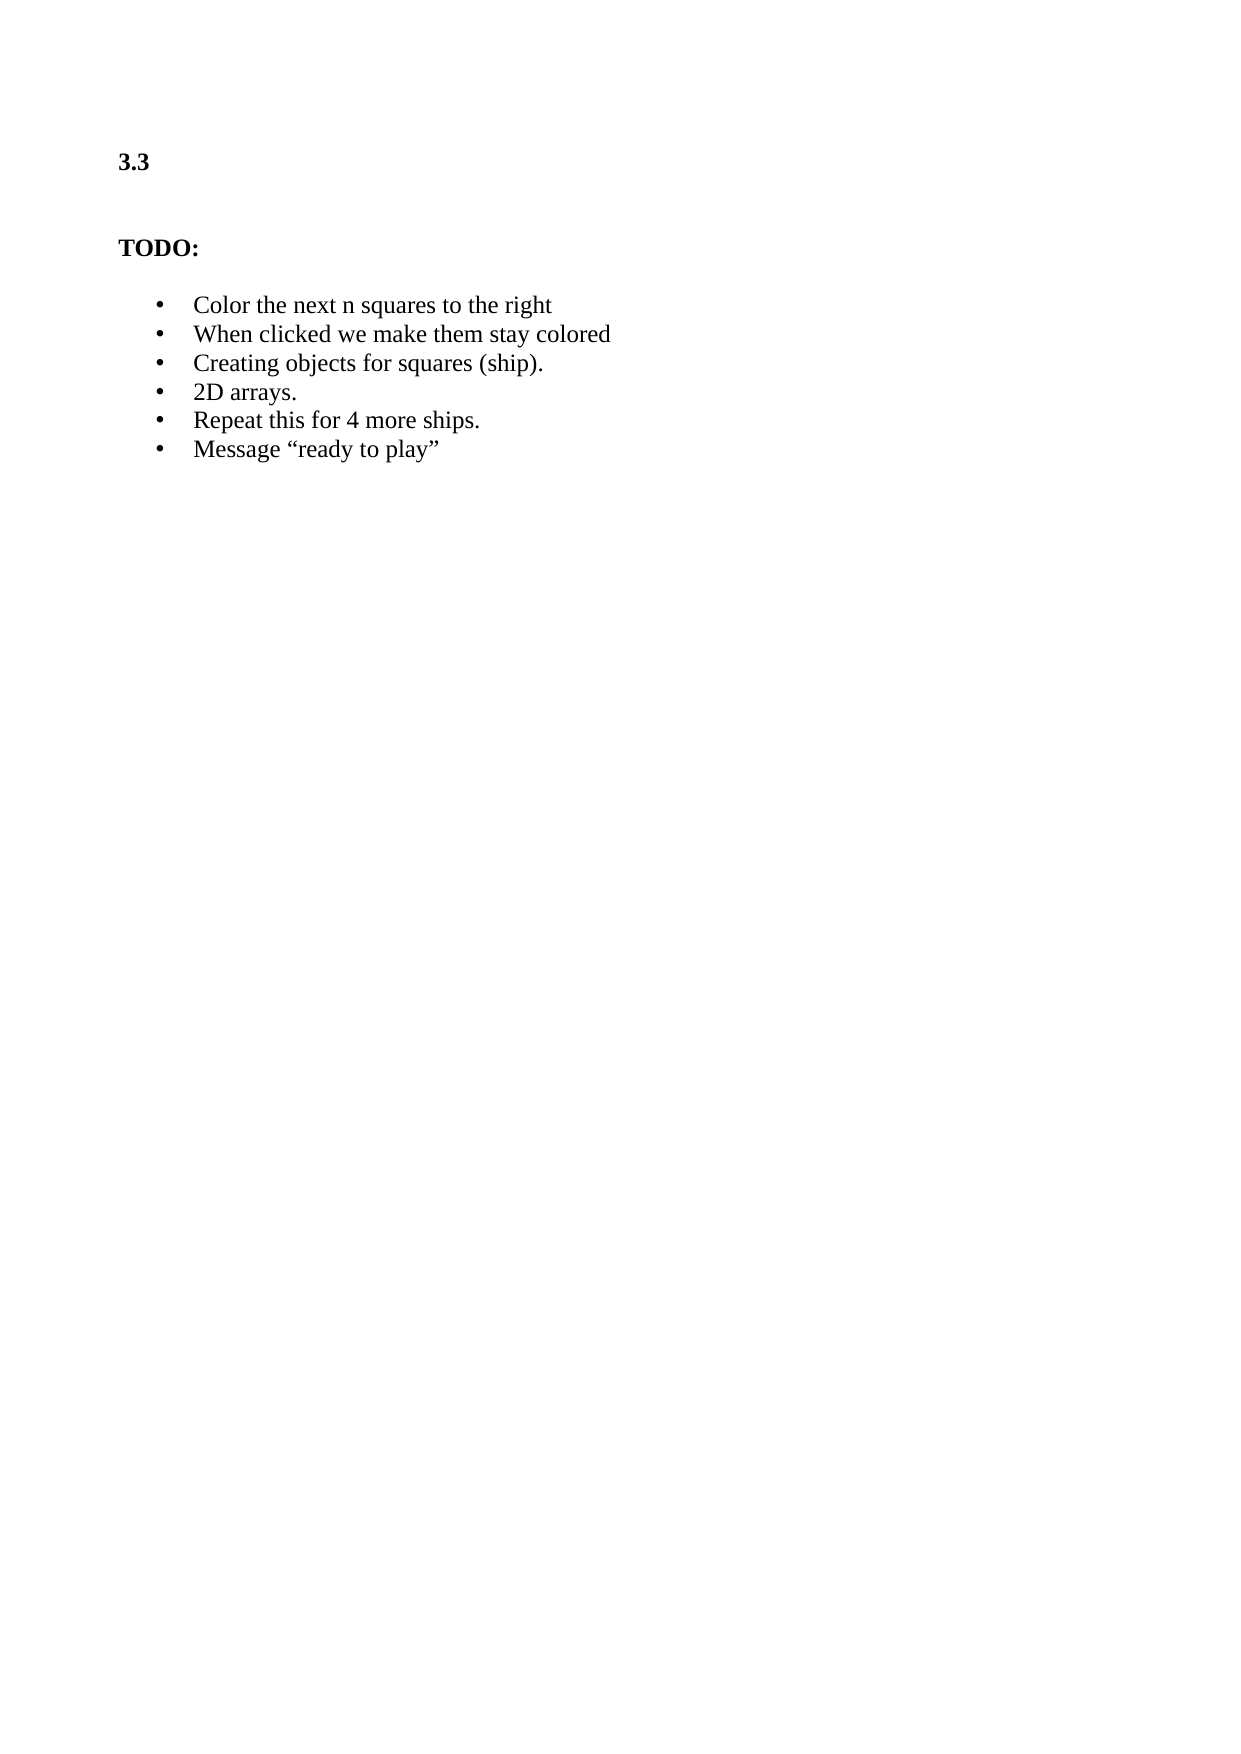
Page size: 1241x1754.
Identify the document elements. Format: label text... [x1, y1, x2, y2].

list Color the next n squares to the right [156, 291, 1122, 319]
text 3.3 [118, 147, 1122, 176]
list Creating objects for squares (ship). [156, 348, 1122, 377]
text TODO: [118, 233, 1122, 262]
list Message “ready to play” [156, 434, 1122, 463]
list 2D arrays. [156, 377, 1122, 406]
list When clicked we make them stay colored [156, 319, 1122, 348]
list Repeat this for 4 more ships. [156, 406, 1122, 434]
